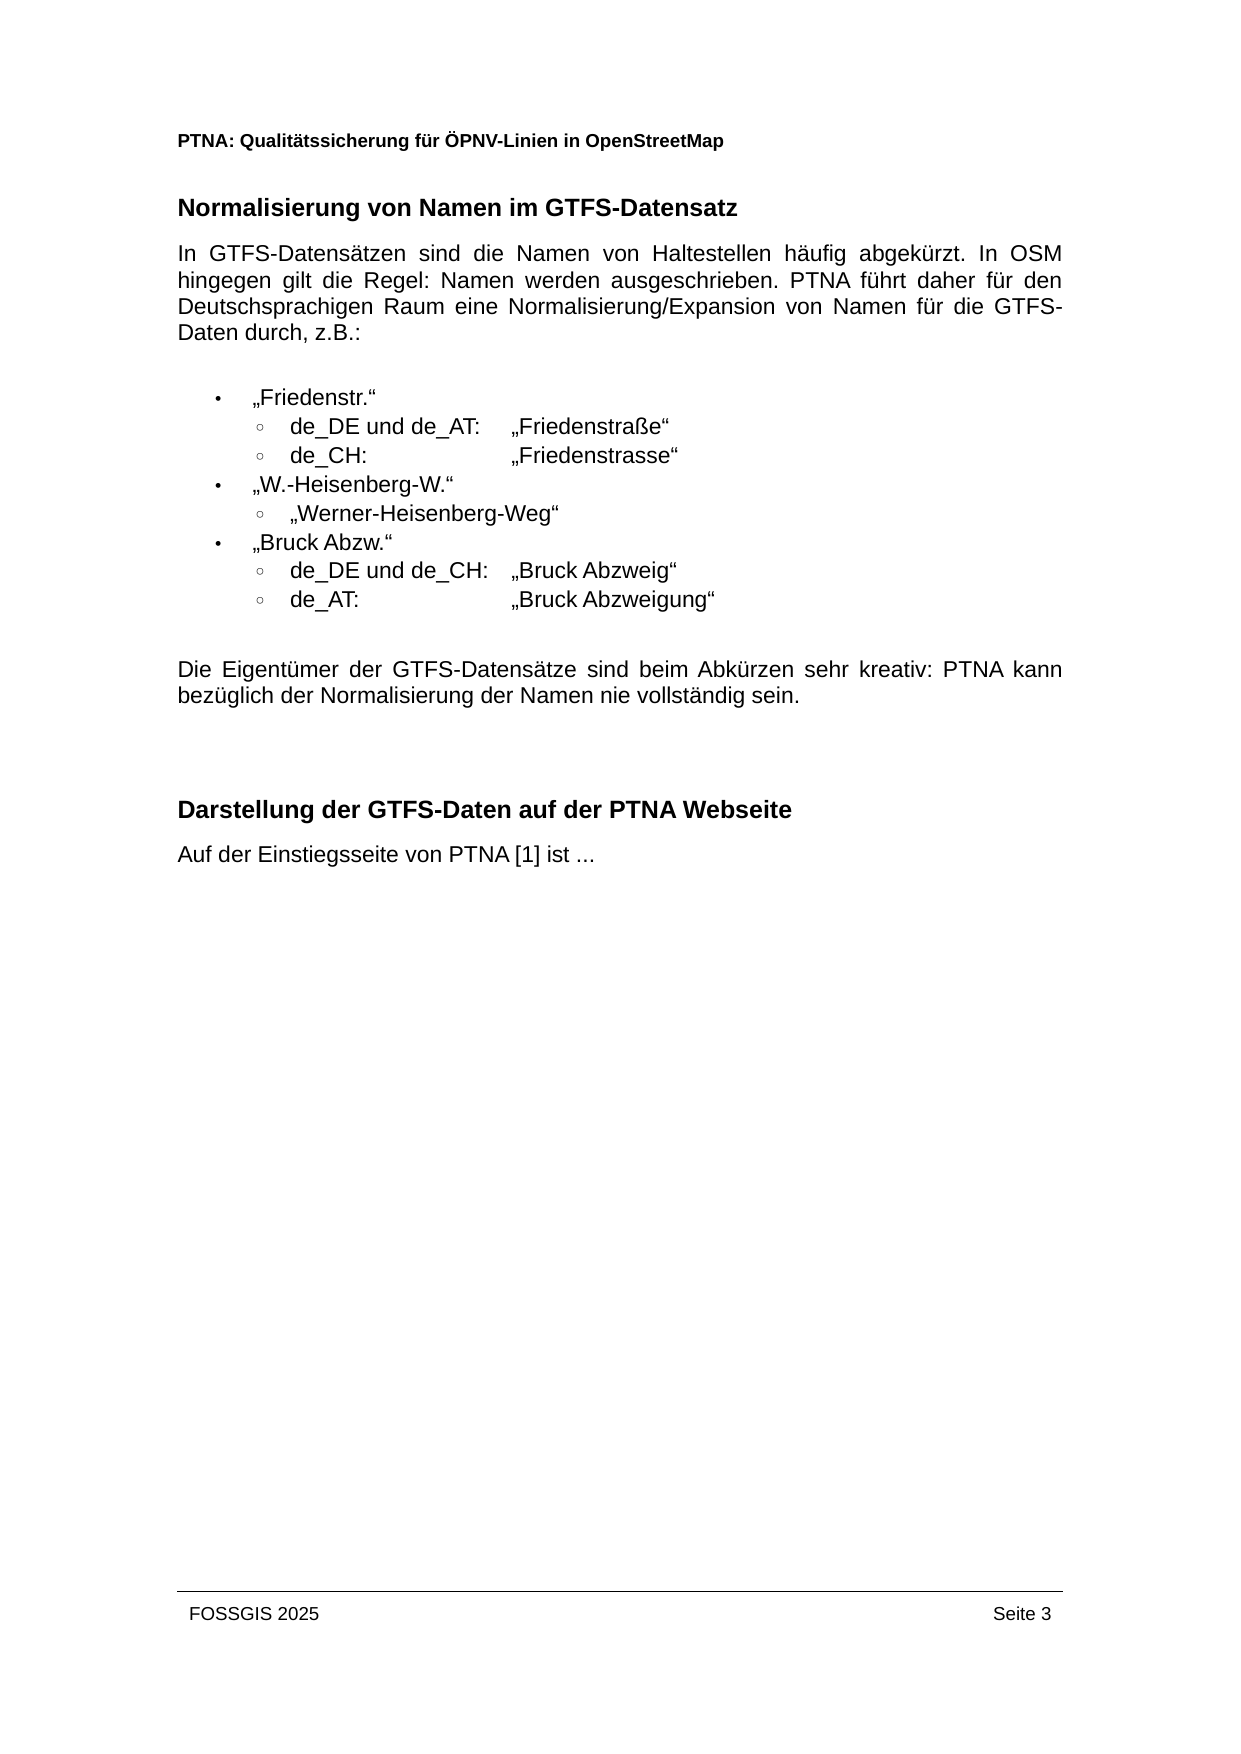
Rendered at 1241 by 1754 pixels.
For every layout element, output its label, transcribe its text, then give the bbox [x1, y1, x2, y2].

text Auf der Einstiegsseite von PTNA [1] ist ... [177, 841, 1063, 868]
text In GTFS-Datensätzen sind die Namen von Haltestellen häufig abgekürzt. In OSM hingegen gilt die Regel: Namen werden ausgeschrieben. PTNA führt daher für den Deutschsprachigen Raum eine Normalisierung/Expansion von Namen für die GTFS-Daten durch, z.B.: [177, 240, 1063, 346]
list de_DE und de_CH: „Bruck Abzweig“ [252, 557, 1063, 584]
list „W.-Heisenberg-W.“ [215, 471, 1063, 497]
list „Friedenstr.“ [215, 384, 1063, 410]
text Die Eigentümer der GTFS-Datensätze sind beim Abkürzen sehr kreativ: PTNA kann bezüglich der Normalisierung der Namen nie vollständig sein. [177, 656, 1063, 709]
list „Werner-Heisenberg-Weg“ [252, 499, 1063, 526]
list „Bruck Abzw.“ [215, 528, 1063, 555]
list de_AT: „Bruck Abzweigung“ [252, 586, 1063, 613]
subtitle Normalisierung von Namen im GTFS-Datensatz [177, 193, 1063, 222]
list de_CH: „Friedenstrasse“ [252, 442, 1063, 468]
list de_DE und de_AT: „Friedenstraße“ [252, 413, 1063, 439]
subtitle Darstellung der GTFS-Daten auf der PTNA Webseite [177, 795, 1063, 823]
